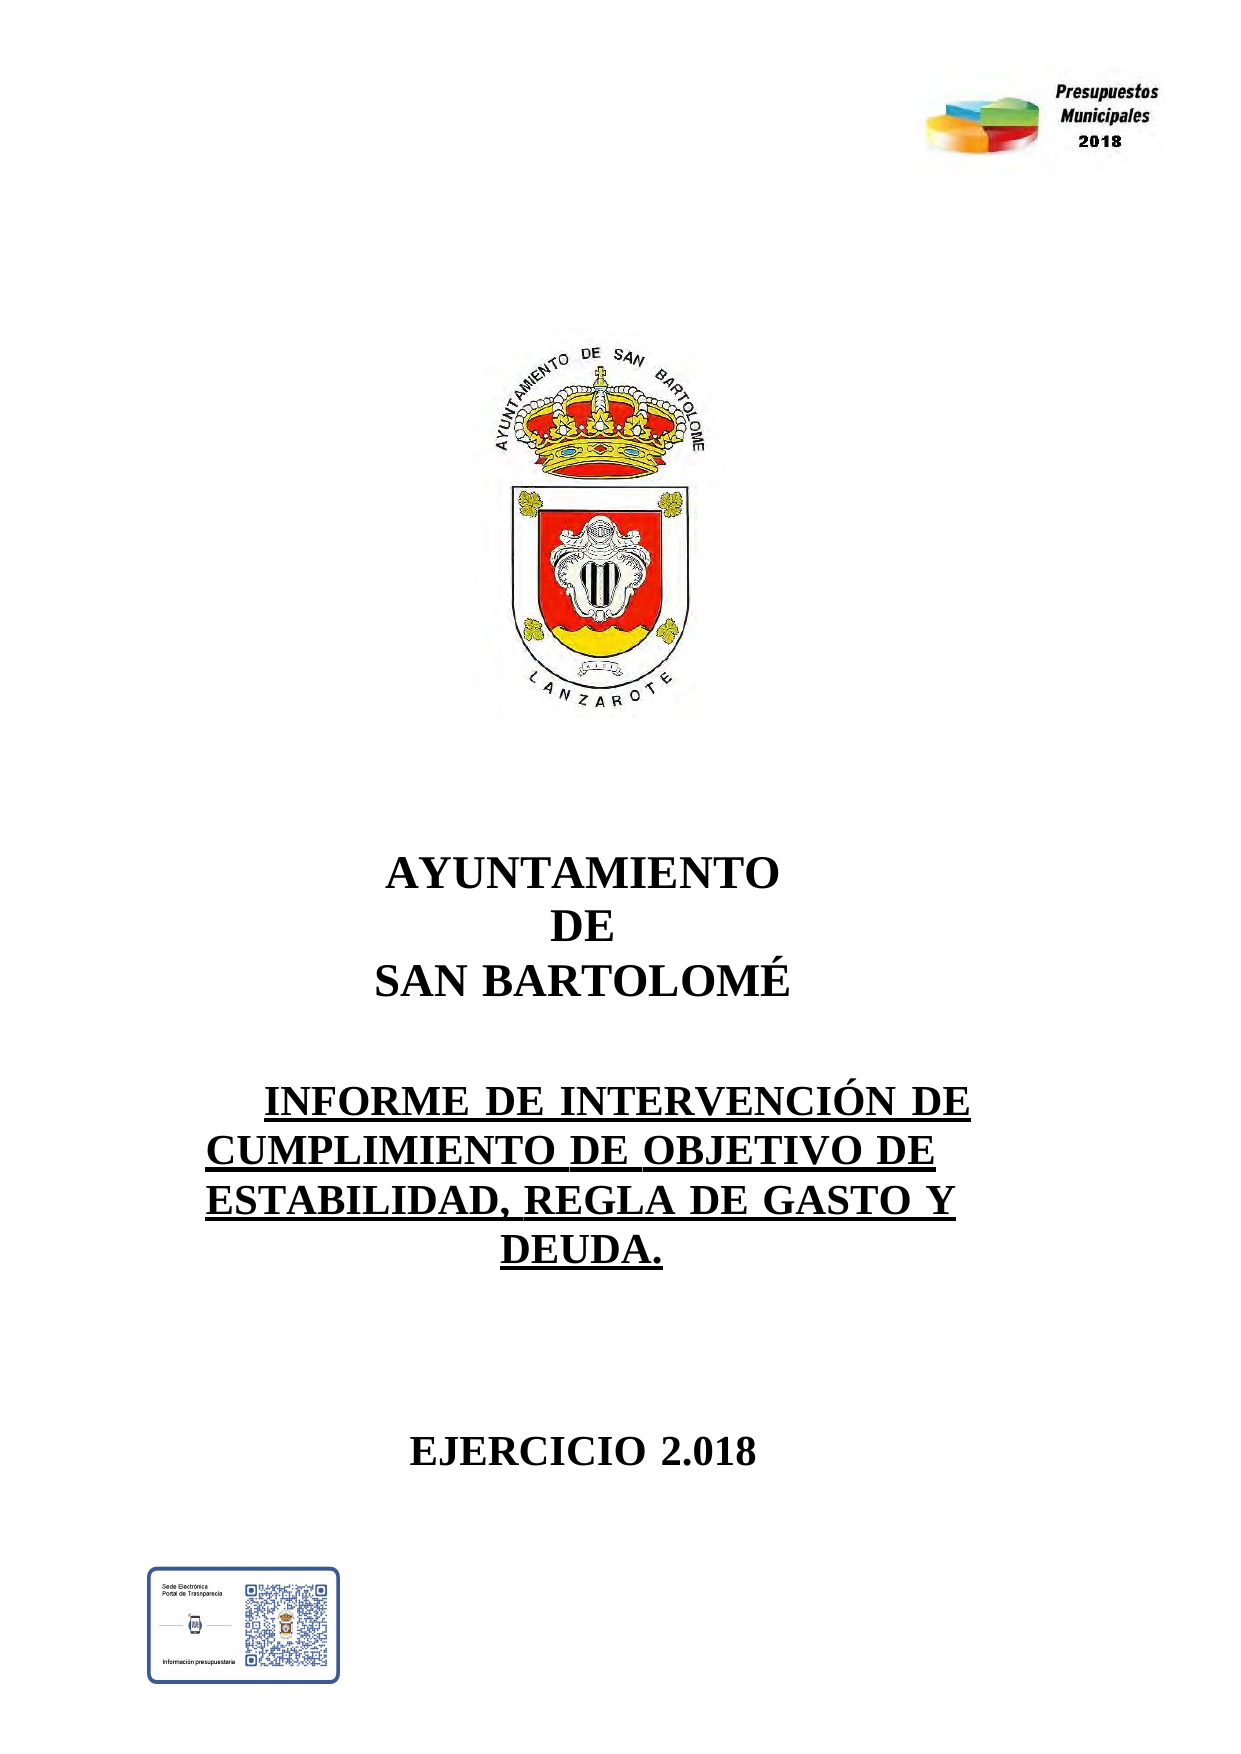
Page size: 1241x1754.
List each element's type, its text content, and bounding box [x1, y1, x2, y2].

picture [146, 1566, 341, 1685]
text AYUNTAMIENTO DE [383, 844, 783, 952]
text SAN BARTOLOMÉ [275, 952, 891, 1006]
text EJERCICIO 2.018 [342, 1425, 824, 1474]
text INFORME DE INTERVENCIÓN DE CUMPLIMIENTO DE OBJETIVO DE ESTABILIDAD, REGLA DE GASTO Y [205, 1075, 1065, 1224]
text DEUDA. [500, 1224, 1065, 1273]
picture [472, 328, 727, 718]
picture [918, 65, 1167, 173]
